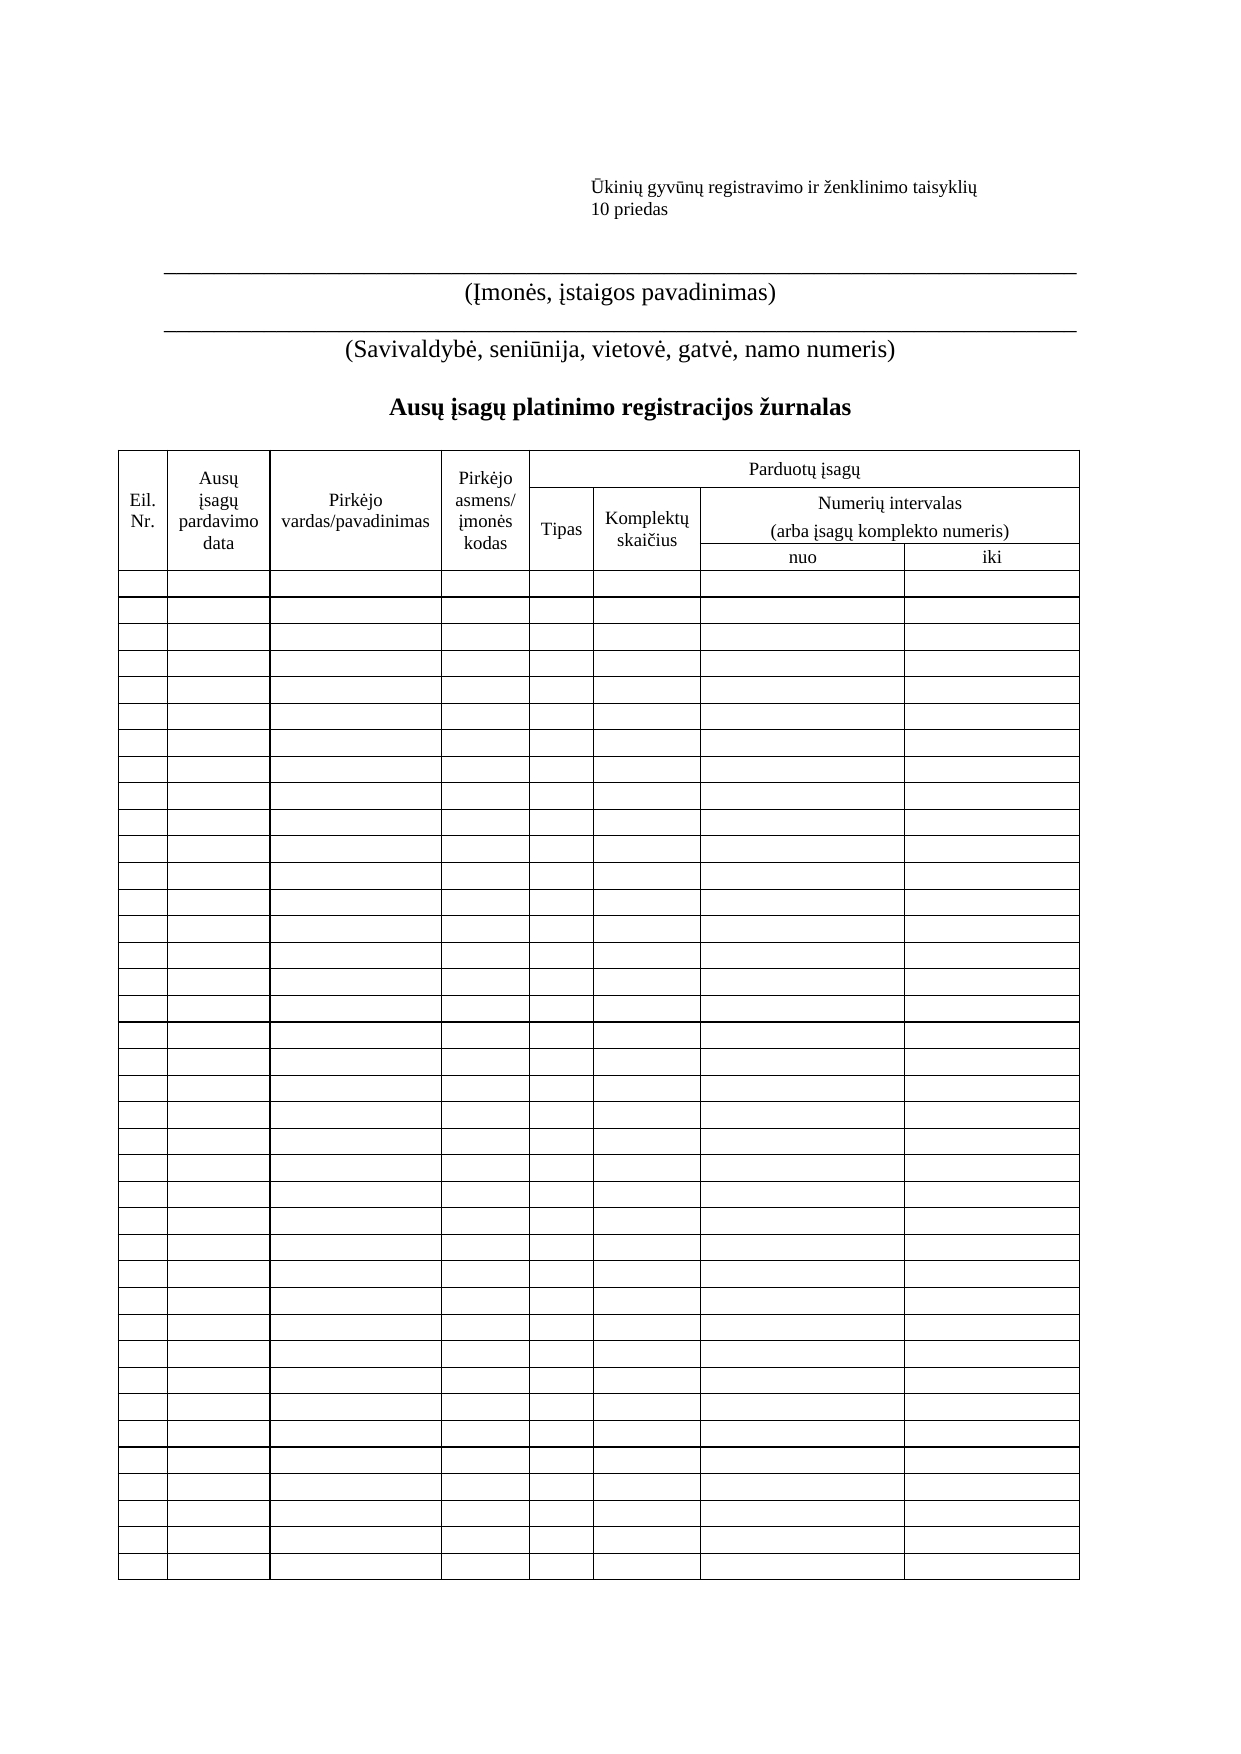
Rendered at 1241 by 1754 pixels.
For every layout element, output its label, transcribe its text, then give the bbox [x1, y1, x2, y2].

table_cell [442, 1102, 529, 1128]
table_cell [271, 1315, 441, 1340]
table_cell [530, 624, 593, 649]
table_cell [905, 969, 1079, 995]
table_cell [119, 1368, 167, 1393]
table_cell [271, 624, 441, 649]
table_cell [530, 916, 593, 942]
table_header Pirkėjo vardas/pavadinimas [271, 451, 441, 570]
table_cell [905, 757, 1079, 782]
table_cell [119, 1261, 167, 1287]
table_cell [271, 810, 441, 835]
table_cell [594, 1102, 700, 1128]
table_cell [594, 1235, 700, 1260]
table_cell [594, 1023, 700, 1048]
table_cell [701, 571, 904, 596]
table_cell [442, 943, 529, 968]
table_cell [701, 810, 904, 835]
table_cell [905, 677, 1079, 703]
table_cell [701, 1421, 904, 1446]
table_cell Numerių intervalas [701, 488, 1079, 517]
table_cell [905, 1261, 1079, 1287]
table_cell [701, 1155, 904, 1181]
table_cell [442, 1023, 529, 1048]
table_cell [168, 1049, 269, 1074]
table_cell [271, 1076, 441, 1101]
table_cell [119, 651, 167, 676]
table_cell [119, 969, 167, 995]
table_cell [594, 1076, 700, 1101]
table_cell [530, 1182, 593, 1207]
table_cell [905, 1023, 1079, 1048]
table_cell [905, 1182, 1079, 1207]
table_cell [119, 1315, 167, 1340]
table_cell [119, 624, 167, 649]
table_cell [594, 1155, 700, 1181]
table_cell [271, 1049, 441, 1074]
table_cell [271, 1155, 441, 1181]
text (Įmonės, įstaigos pavadinimas) [118, 277, 1122, 306]
table_cell [594, 1208, 700, 1234]
table_cell [119, 996, 167, 1021]
table_cell [442, 1394, 529, 1420]
table_cell [905, 1421, 1079, 1446]
table_cell [119, 783, 167, 809]
table_cell [701, 1554, 904, 1579]
table_cell [905, 1315, 1079, 1340]
table_cell [168, 1448, 269, 1473]
table_cell [168, 1208, 269, 1234]
table_cell [594, 1341, 700, 1367]
table_cell [119, 1023, 167, 1048]
table_cell [594, 836, 700, 862]
table_cell [594, 1368, 700, 1393]
table_cell [119, 1288, 167, 1313]
table_cell [701, 836, 904, 862]
table_cell [905, 1102, 1079, 1128]
table_cell [530, 810, 593, 835]
table_cell [119, 1155, 167, 1181]
table_header Eil. Nr. [119, 451, 167, 570]
table_cell [168, 1155, 269, 1181]
table_cell [119, 677, 167, 703]
table_cell [168, 1554, 269, 1579]
table_cell [701, 598, 904, 623]
table_cell [119, 916, 167, 942]
table_cell Tipas [530, 488, 593, 570]
table_cell [168, 1129, 269, 1154]
table_cell [442, 624, 529, 649]
table_cell [701, 651, 904, 676]
table_cell [594, 943, 700, 968]
table_cell [442, 1129, 529, 1154]
table_cell [701, 1076, 904, 1101]
table_cell [271, 1527, 441, 1553]
table_cell [271, 943, 441, 968]
table_cell [271, 571, 441, 596]
table_cell [701, 1023, 904, 1048]
table_cell [701, 1501, 904, 1526]
table_cell [905, 1474, 1079, 1499]
table_cell [701, 996, 904, 1021]
table_cell [442, 1315, 529, 1340]
table_cell [168, 571, 269, 596]
table_cell [168, 757, 269, 782]
table_cell [594, 1182, 700, 1207]
table_cell [271, 757, 441, 782]
text 10 priedas [591, 198, 1122, 219]
table_cell [594, 651, 700, 676]
table_cell [530, 598, 593, 623]
table_cell [530, 1421, 593, 1446]
table_cell [442, 1208, 529, 1234]
text Ūkinių gyvūnų registravimo ir ženklinimo taisyklių [591, 176, 1122, 198]
table_cell [119, 730, 167, 756]
table_cell [530, 1341, 593, 1367]
table_cell [701, 969, 904, 995]
table_cell [271, 783, 441, 809]
table_cell [119, 1208, 167, 1234]
table_cell [905, 1208, 1079, 1234]
table_cell [442, 996, 529, 1021]
table_cell [119, 1527, 167, 1553]
table_cell [271, 1208, 441, 1234]
table_cell [905, 783, 1079, 809]
table_cell [701, 1129, 904, 1154]
table_cell [530, 943, 593, 968]
table_cell [594, 996, 700, 1021]
text _________________________________________________________________________ [118, 248, 1122, 277]
table_cell [701, 1235, 904, 1260]
table_cell [701, 1448, 904, 1473]
table_cell [530, 1129, 593, 1154]
table_cell [905, 1448, 1079, 1473]
table_cell [905, 1394, 1079, 1420]
table_cell [119, 1182, 167, 1207]
table_cell [119, 571, 167, 596]
table_cell [905, 1155, 1079, 1181]
table_cell [442, 1368, 529, 1393]
table_cell [905, 1527, 1079, 1553]
table_cell [594, 1394, 700, 1420]
table_cell [701, 890, 904, 915]
table_cell [442, 1448, 529, 1473]
table_cell [168, 1235, 269, 1260]
table_cell [530, 1076, 593, 1101]
table_cell [119, 1394, 167, 1420]
table_cell [530, 1501, 593, 1526]
table_cell [442, 730, 529, 756]
table_cell [701, 1049, 904, 1074]
table_cell [168, 1527, 269, 1553]
table_cell [594, 571, 700, 596]
table_cell [530, 1235, 593, 1260]
table_cell [119, 836, 167, 862]
table_cell [271, 1368, 441, 1393]
table_cell [168, 890, 269, 915]
table_cell [442, 863, 529, 888]
table_cell [530, 1394, 593, 1420]
table_cell [594, 1554, 700, 1579]
table_cell [119, 1102, 167, 1128]
table_cell [594, 1049, 700, 1074]
table_cell [530, 969, 593, 995]
table_cell [168, 1341, 269, 1367]
table_cell [530, 1102, 593, 1128]
table_cell [442, 704, 529, 729]
table_cell [168, 598, 269, 623]
table_cell [442, 810, 529, 835]
table_cell [530, 651, 593, 676]
table_cell [271, 1023, 441, 1048]
text Ausų įsagų platinimo registracijos žurnalas [118, 392, 1122, 421]
table_cell [530, 1208, 593, 1234]
table_cell [442, 783, 529, 809]
table_cell [905, 1049, 1079, 1074]
table_cell [905, 916, 1079, 942]
table_cell [701, 624, 904, 649]
table_cell [905, 1368, 1079, 1393]
table_cell [119, 890, 167, 915]
table_cell [905, 943, 1079, 968]
table_cell [905, 1341, 1079, 1367]
table_cell [168, 783, 269, 809]
table_cell [701, 1341, 904, 1367]
table_cell [594, 969, 700, 995]
table_cell [594, 863, 700, 888]
table_cell [905, 996, 1079, 1021]
table_cell [271, 996, 441, 1021]
table_cell [701, 863, 904, 888]
table_cell [119, 943, 167, 968]
table_cell [530, 1554, 593, 1579]
table_cell [594, 1474, 700, 1499]
table_cell [594, 1129, 700, 1154]
table_cell [594, 890, 700, 915]
table_cell [530, 1023, 593, 1048]
table_cell [701, 1182, 904, 1207]
table_cell [168, 1421, 269, 1446]
table_cell [271, 1394, 441, 1420]
table_cell [442, 890, 529, 915]
table_cell [168, 969, 269, 995]
table_cell [530, 1315, 593, 1340]
table_cell [442, 1261, 529, 1287]
table_cell [168, 1315, 269, 1340]
table_cell [168, 916, 269, 942]
table_cell [442, 1235, 529, 1260]
table_cell [594, 598, 700, 623]
table_cell [905, 730, 1079, 756]
table_cell [442, 1076, 529, 1101]
table_cell [530, 1261, 593, 1287]
table_cell [271, 730, 441, 756]
table_cell [119, 1235, 167, 1260]
table_cell [271, 916, 441, 942]
table_cell [442, 1288, 529, 1313]
text (Savivaldybė, seniūnija, vietovė, gatvė, namo numeris) [118, 334, 1122, 363]
table_cell [271, 651, 441, 676]
table_cell [701, 1261, 904, 1287]
table_cell [530, 571, 593, 596]
table_cell [119, 598, 167, 623]
table_cell [530, 677, 593, 703]
table_cell [594, 730, 700, 756]
table_cell nuo [701, 544, 904, 570]
table_cell [905, 651, 1079, 676]
table_cell [530, 757, 593, 782]
table_cell [119, 1474, 167, 1499]
table_cell [442, 677, 529, 703]
table_cell [271, 1261, 441, 1287]
table_cell [905, 1501, 1079, 1526]
table_cell [168, 1288, 269, 1313]
table_cell [168, 943, 269, 968]
table_cell [442, 1341, 529, 1367]
table_cell [168, 1102, 269, 1128]
table_cell [905, 863, 1079, 888]
table_cell [168, 996, 269, 1021]
table_cell [442, 1049, 529, 1074]
table_cell [271, 1554, 441, 1579]
table_cell [168, 651, 269, 676]
table_cell [701, 677, 904, 703]
table_cell [594, 916, 700, 942]
table_cell [594, 1448, 700, 1473]
table_header Pirkėjo asmens/įmonės kodas [442, 451, 529, 570]
table_cell Komplektų skaičius [594, 488, 700, 570]
table_cell [701, 1288, 904, 1313]
table_cell [271, 1288, 441, 1313]
table_cell [530, 1288, 593, 1313]
table_cell [442, 1474, 529, 1499]
table_cell [119, 1341, 167, 1367]
table_cell [119, 1501, 167, 1526]
table_cell [594, 1501, 700, 1526]
table_cell [442, 836, 529, 862]
table_cell [530, 1527, 593, 1553]
table_cell [701, 1394, 904, 1420]
table_cell [119, 863, 167, 888]
table_cell [594, 704, 700, 729]
table_cell [442, 598, 529, 623]
table_cell [168, 1023, 269, 1048]
table_cell [168, 677, 269, 703]
table_cell [530, 1448, 593, 1473]
table_cell [701, 1102, 904, 1128]
table_cell [905, 810, 1079, 835]
table_cell [168, 1368, 269, 1393]
table_cell [530, 863, 593, 888]
table_cell [701, 1527, 904, 1553]
table_cell [442, 969, 529, 995]
table_cell [119, 810, 167, 835]
table_cell [168, 1394, 269, 1420]
table_cell [442, 916, 529, 942]
table_cell [594, 783, 700, 809]
table_cell [701, 916, 904, 942]
table_cell [905, 598, 1079, 623]
table_cell [271, 1421, 441, 1446]
table_cell [168, 1501, 269, 1526]
table_cell iki [905, 544, 1079, 570]
table_cell [594, 757, 700, 782]
table_cell [168, 810, 269, 835]
table_cell [530, 1155, 593, 1181]
table_cell [119, 757, 167, 782]
table_cell [119, 704, 167, 729]
table_cell [701, 783, 904, 809]
table_cell [119, 1554, 167, 1579]
table_cell [271, 598, 441, 623]
table_cell [594, 1261, 700, 1287]
table_cell [168, 1261, 269, 1287]
table_cell [594, 1527, 700, 1553]
table_cell [905, 1554, 1079, 1579]
table_cell [271, 1102, 441, 1128]
table_cell [594, 1315, 700, 1340]
table_header Parduotų įsagų [530, 451, 1079, 487]
table_cell [594, 810, 700, 835]
table_cell [701, 1368, 904, 1393]
table_cell [442, 1501, 529, 1526]
table_cell [271, 1501, 441, 1526]
table_cell [905, 890, 1079, 915]
table_cell [442, 1554, 529, 1579]
table_cell [905, 1235, 1079, 1260]
table_cell [271, 863, 441, 888]
table_cell [530, 730, 593, 756]
table_cell [905, 1129, 1079, 1154]
table_cell [168, 863, 269, 888]
text _________________________________________________________________________ [118, 306, 1122, 334]
table_cell [271, 1448, 441, 1473]
table_cell [271, 1235, 441, 1260]
table_cell [271, 677, 441, 703]
table_cell [905, 571, 1079, 596]
table_cell [442, 1182, 529, 1207]
table_cell [594, 624, 700, 649]
table_cell [119, 1076, 167, 1101]
table_cell [271, 890, 441, 915]
table_cell [701, 730, 904, 756]
table_cell [271, 1182, 441, 1207]
table_cell [119, 1049, 167, 1074]
table_cell [530, 1368, 593, 1393]
table_cell [530, 1474, 593, 1499]
table_cell [530, 783, 593, 809]
table_cell [119, 1129, 167, 1154]
table_cell [442, 1527, 529, 1553]
table_cell [271, 1341, 441, 1367]
table_cell [271, 1129, 441, 1154]
table_cell [442, 1155, 529, 1181]
table_cell [119, 1421, 167, 1446]
table_cell [168, 1182, 269, 1207]
table_cell [442, 757, 529, 782]
table_cell [168, 1076, 269, 1101]
table_header Ausų įsagų pardavimo data [168, 451, 269, 570]
table_cell [271, 969, 441, 995]
table_cell [530, 704, 593, 729]
table_cell [442, 651, 529, 676]
table_cell [594, 1288, 700, 1313]
table_cell [530, 996, 593, 1021]
table_cell [442, 1421, 529, 1446]
table_cell [168, 624, 269, 649]
table_cell [168, 1474, 269, 1499]
table_cell [594, 1421, 700, 1446]
table_cell [168, 704, 269, 729]
table_cell [701, 1315, 904, 1340]
table_cell [168, 836, 269, 862]
table_cell [271, 704, 441, 729]
table_cell [905, 704, 1079, 729]
table_cell [594, 677, 700, 703]
table_cell [271, 1474, 441, 1499]
table_cell [530, 836, 593, 862]
table_cell [905, 624, 1079, 649]
table_cell [119, 1448, 167, 1473]
table_cell [905, 1076, 1079, 1101]
table_cell [168, 730, 269, 756]
table_cell [701, 1208, 904, 1234]
table_cell [530, 890, 593, 915]
table_cell [905, 1288, 1079, 1313]
table_cell [271, 836, 441, 862]
table_cell [701, 943, 904, 968]
table_cell [905, 836, 1079, 862]
table_cell [442, 571, 529, 596]
table_cell [701, 704, 904, 729]
table_cell (arba įsagų komplekto numeris) [701, 517, 1079, 543]
table_cell [701, 757, 904, 782]
table_cell [530, 1049, 593, 1074]
table_cell [701, 1474, 904, 1499]
